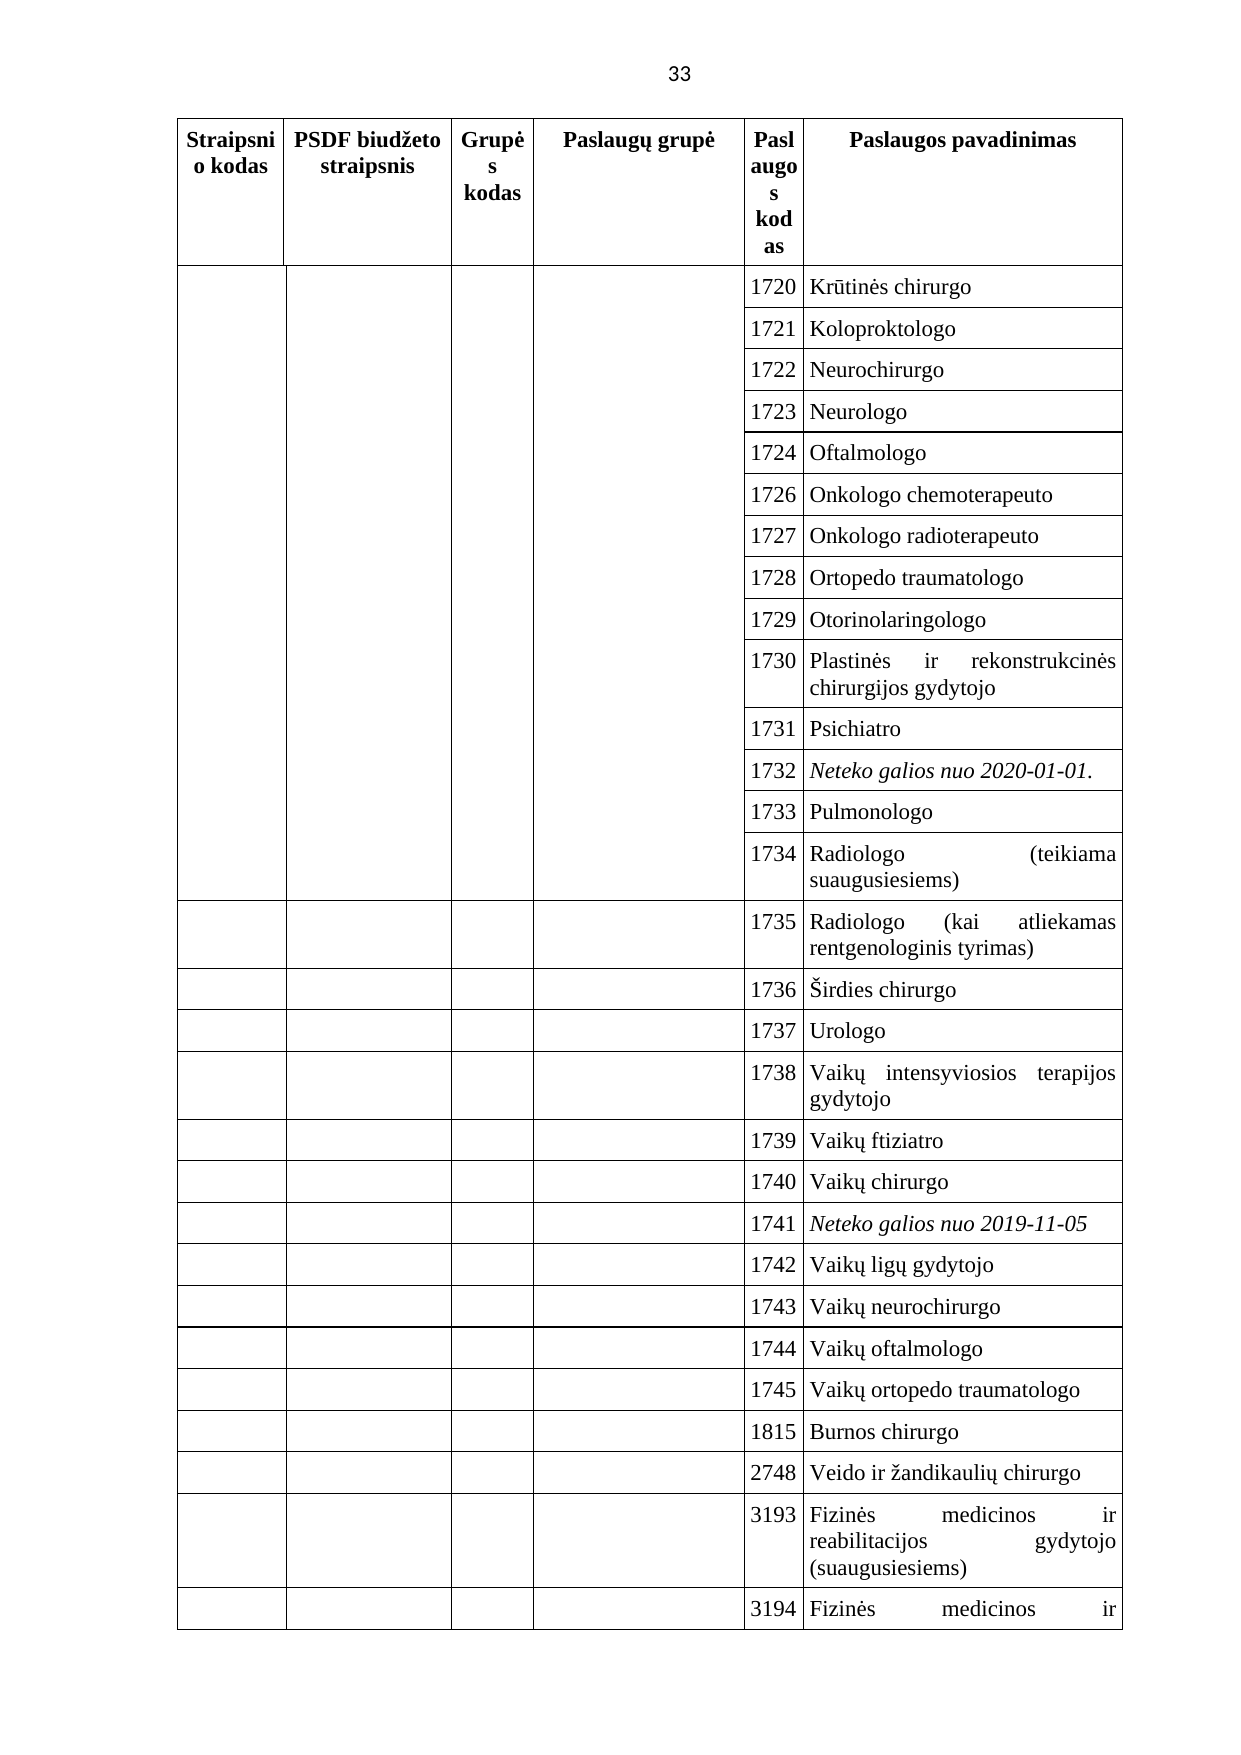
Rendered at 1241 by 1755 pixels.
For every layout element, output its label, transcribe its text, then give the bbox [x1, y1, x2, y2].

table_cell 1743 [745, 1286, 803, 1326]
table_cell 1732 [745, 750, 803, 790]
table_cell [178, 1244, 286, 1285]
table_cell 1735 [745, 901, 803, 968]
table_cell 1738 [745, 1052, 803, 1119]
table_cell [452, 1010, 533, 1051]
table_cell [452, 598, 533, 639]
table_cell 1737 [745, 1010, 803, 1051]
table_cell [534, 832, 744, 900]
table_cell 1723 [745, 391, 803, 431]
table_cell Veido ir žandikaulių chirurgo [804, 1452, 1122, 1493]
table_cell [452, 473, 533, 514]
table_cell [287, 790, 451, 832]
table_cell Otorinolaringologo [804, 599, 1122, 639]
table_cell Vaikų ligų gydytojo [804, 1244, 1122, 1285]
table_cell [534, 749, 744, 790]
table_cell [452, 1052, 533, 1119]
table_cell Pulmonologo [804, 791, 1122, 832]
table_cell Neteko galios nuo 2020-01-01. [804, 750, 1122, 790]
table_cell [287, 515, 451, 556]
table_cell 1721 [745, 308, 803, 348]
table_cell [452, 390, 533, 431]
table_cell Plastinės ir rekonstrukcinės chirurgijos gydytojo [804, 640, 1122, 707]
table_cell [534, 1452, 744, 1493]
table_cell [452, 1203, 533, 1243]
table_cell [287, 1588, 451, 1628]
table_cell 1745 [745, 1369, 803, 1409]
table_cell [534, 598, 744, 639]
table_cell [534, 1120, 744, 1160]
table_cell [534, 348, 744, 390]
table_cell Neurologo [804, 391, 1122, 431]
table_cell [178, 1286, 286, 1326]
table_cell [178, 832, 286, 900]
table_cell [452, 901, 533, 968]
table_cell [178, 556, 286, 598]
table_header Grupės kodas [452, 119, 533, 265]
table_cell [287, 1203, 451, 1243]
table_cell [452, 1411, 533, 1451]
table_header PSDF biudžeto straipsnis [284, 119, 451, 265]
table_cell [534, 1328, 744, 1368]
table_cell [287, 969, 451, 1009]
table_cell [287, 1244, 451, 1285]
table_cell 1736 [745, 969, 803, 1009]
table_cell [287, 307, 451, 348]
table_cell [534, 901, 744, 968]
table_cell 1722 [745, 349, 803, 390]
table_cell [178, 969, 286, 1009]
table_cell [452, 790, 533, 832]
table_header Paslaugos pavadinimas [804, 119, 1122, 265]
table_cell Širdies chirurgo [804, 969, 1122, 1009]
table_cell Burnos chirurgo [804, 1411, 1122, 1451]
table_cell [452, 749, 533, 790]
table_cell [534, 1286, 744, 1326]
table_cell [452, 832, 533, 900]
table_cell [534, 1244, 744, 1285]
table_cell [534, 1052, 744, 1119]
table_cell 2748 [745, 1452, 803, 1493]
table_cell [452, 307, 533, 348]
table_cell Radiologo (kai atliekamas rentgenologinis tyrimas) [804, 901, 1122, 968]
table_cell [452, 556, 533, 598]
table_cell [178, 1010, 286, 1051]
table_cell Vaikų neurochirurgo [804, 1286, 1122, 1326]
table_cell Vaikų intensyviosios terapijos gydytojo [804, 1052, 1122, 1119]
table_cell [178, 901, 286, 968]
table_cell Neurochirurgo [804, 349, 1122, 390]
table_cell [287, 1052, 451, 1119]
table_cell [534, 969, 744, 1009]
table_cell [178, 598, 286, 639]
table_cell [287, 707, 451, 749]
table_cell [452, 1120, 533, 1160]
table_cell Fizinės medicinos ir reabilitacijos gydytojo (suaugusiesiems) [804, 1494, 1122, 1587]
table_cell 3193 [745, 1494, 803, 1587]
table_cell [287, 1452, 451, 1493]
table_cell [178, 790, 286, 832]
table_cell [178, 348, 286, 390]
table_cell [534, 1010, 744, 1051]
table_cell [452, 1494, 533, 1587]
table_cell [452, 1328, 533, 1368]
table_cell [452, 266, 533, 307]
table_cell [452, 969, 533, 1009]
table_cell [534, 307, 744, 348]
table_cell [178, 1120, 286, 1160]
table_cell 1728 [745, 557, 803, 598]
table_cell Radiologo (teikiama suaugusiesiems) [804, 833, 1122, 900]
table_cell [452, 707, 533, 749]
table_cell [287, 556, 451, 598]
table_cell [178, 1203, 286, 1243]
table_cell [178, 749, 286, 790]
table_cell 1740 [745, 1161, 803, 1202]
table_cell 1727 [745, 516, 803, 556]
table_cell 3194 [745, 1588, 803, 1628]
table_cell [534, 1411, 744, 1451]
table_cell 1720 [745, 266, 803, 307]
table_cell [287, 1369, 451, 1409]
table_cell Vaikų ftiziatro [804, 1120, 1122, 1160]
table_cell [452, 639, 533, 707]
table_cell [178, 1452, 286, 1493]
table_cell [452, 431, 533, 473]
table_cell Vaikų chirurgo [804, 1161, 1122, 1202]
table_cell [287, 832, 451, 900]
table_cell Oftalmologo [804, 433, 1122, 473]
table_cell 1733 [745, 791, 803, 832]
table_cell [178, 307, 286, 348]
table_cell [534, 266, 744, 307]
table_cell [452, 515, 533, 556]
table_cell 1726 [745, 474, 803, 514]
table_cell Onkologo radioterapeuto [804, 516, 1122, 556]
table_cell [287, 348, 451, 390]
table_cell [178, 1369, 286, 1409]
table_cell [534, 707, 744, 749]
table_cell 1730 [745, 640, 803, 707]
table_cell Vaikų ortopedo traumatologo [804, 1369, 1122, 1409]
table_header Straipsnio kodas [178, 119, 283, 265]
table_cell Onkologo chemoterapeuto [804, 474, 1122, 514]
table_cell 1739 [745, 1120, 803, 1160]
table_cell [287, 598, 451, 639]
table_header Paslaugos kodas [745, 119, 803, 265]
table_cell [287, 1328, 451, 1368]
table_cell [178, 1411, 286, 1451]
table_cell [534, 639, 744, 707]
table_cell 1815 [745, 1411, 803, 1451]
table_cell [178, 707, 286, 749]
table_cell [178, 266, 286, 307]
table_cell Neteko galios nuo 2019-11-05 [804, 1203, 1122, 1243]
table_cell 1729 [745, 599, 803, 639]
table_cell [287, 1120, 451, 1160]
table_cell Vaikų oftalmologo [804, 1328, 1122, 1368]
table_cell [452, 1588, 533, 1628]
table_cell [534, 1588, 744, 1628]
table_cell [178, 515, 286, 556]
table_cell Fizinės medicinos ir [804, 1588, 1122, 1628]
table_cell [287, 901, 451, 968]
table_cell 1724 [745, 433, 803, 473]
table_cell [534, 1161, 744, 1202]
table_header Paslaugų grupė [534, 119, 744, 265]
table_cell [534, 390, 744, 431]
table_cell [178, 473, 286, 514]
table_cell [287, 1010, 451, 1051]
table_cell [534, 515, 744, 556]
table_cell [287, 1494, 451, 1587]
table_cell [178, 1161, 286, 1202]
table_cell [287, 1286, 451, 1326]
table_cell [452, 348, 533, 390]
table_cell Koloproktologo [804, 308, 1122, 348]
table_cell Ortopedo traumatologo [804, 557, 1122, 598]
table_cell [534, 1494, 744, 1587]
table_cell Krūtinės chirurgo [804, 266, 1122, 307]
table_cell 1734 [745, 833, 803, 900]
table_cell [178, 431, 286, 473]
table_cell [287, 749, 451, 790]
table_cell [178, 1328, 286, 1368]
table_cell Urologo [804, 1010, 1122, 1051]
table_cell [287, 390, 451, 431]
table_cell [287, 473, 451, 514]
table_cell [178, 1052, 286, 1119]
table_cell 1742 [745, 1244, 803, 1285]
table_cell [287, 266, 451, 307]
table_cell [178, 1494, 286, 1587]
table_cell [534, 1203, 744, 1243]
table_cell 1741 [745, 1203, 803, 1243]
table_cell [452, 1244, 533, 1285]
table_cell [452, 1369, 533, 1409]
table_cell Psichiatro [804, 708, 1122, 749]
table_cell [534, 1369, 744, 1409]
table_cell [534, 473, 744, 514]
table_cell [287, 639, 451, 707]
table_cell [534, 431, 744, 473]
table_cell [534, 556, 744, 598]
table_cell [178, 390, 286, 431]
table_cell [452, 1452, 533, 1493]
table_cell [452, 1286, 533, 1326]
table_cell 1744 [745, 1328, 803, 1368]
table_cell [287, 431, 451, 473]
table_cell [178, 639, 286, 707]
table_cell [178, 1588, 286, 1628]
table_cell [452, 1161, 533, 1202]
table_cell [287, 1161, 451, 1202]
table_cell [534, 790, 744, 832]
table_cell 1731 [745, 708, 803, 749]
table_cell [287, 1411, 451, 1451]
